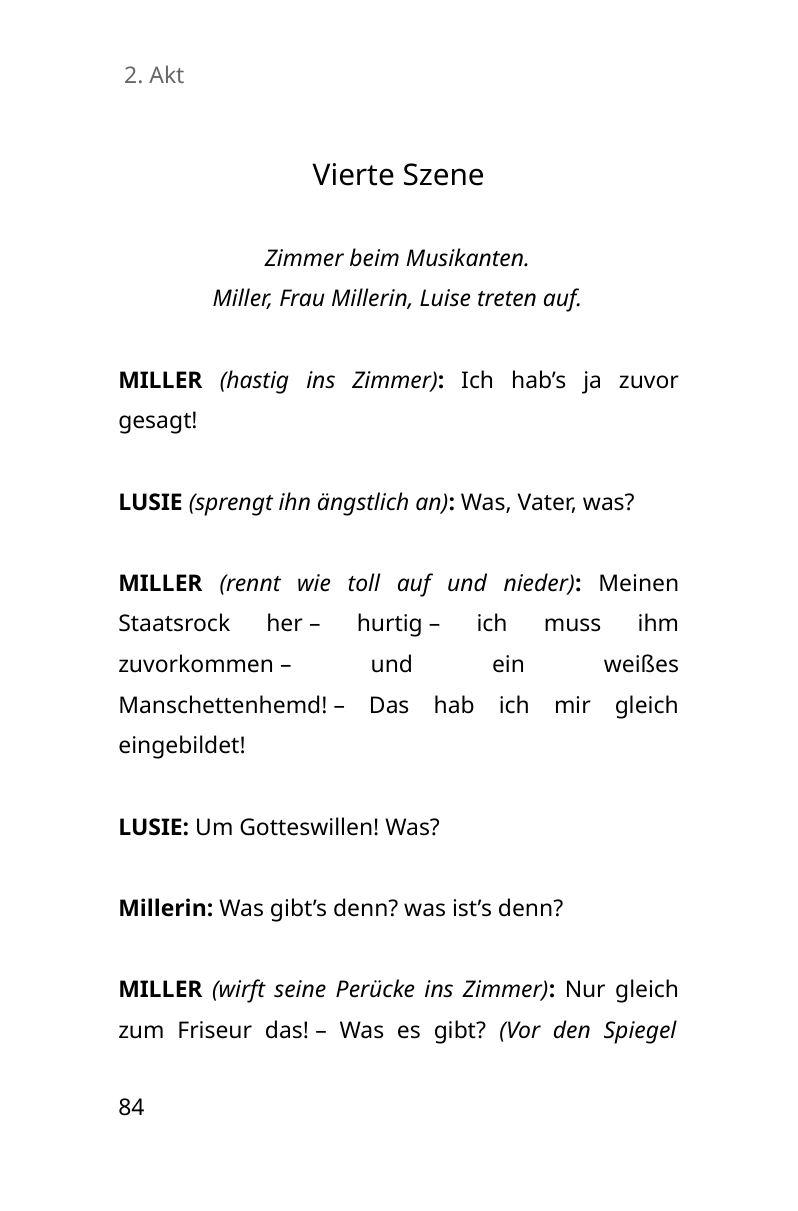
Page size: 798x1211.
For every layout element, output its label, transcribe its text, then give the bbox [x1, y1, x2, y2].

text MILLER (hastig ins Zimmer): Ich hab’s ja zuvor gesagt! [118, 335, 679, 435]
text Millerin: Was gibt’s denn? was ist’s denn? [118, 863, 679, 923]
subtitle Vierte Szene [118, 120, 679, 194]
text Zimmer beim Musikanten. Miller, Frau Millerin, Luise treten auf. [118, 217, 679, 313]
text MILLER (rennt wie toll auf und nieder): Meinen Staatsrock her – hurtig – ich muss ihm zuvorkommen – und ein weißes Manschettenhemd! – Das hab ich mir gleich eingebildet! [118, 538, 679, 760]
text LUSIE: Um Gotteswillen! Was? [118, 782, 679, 842]
text MILLER (wirft seine Perücke ins Zimmer): Nur gleich zum Friseur das! – Was es gibt? (Vor den Spiegel [118, 944, 679, 1045]
text LUSIE (sprengt ihn ängstlich an): Was, Vater, was? [118, 457, 679, 517]
